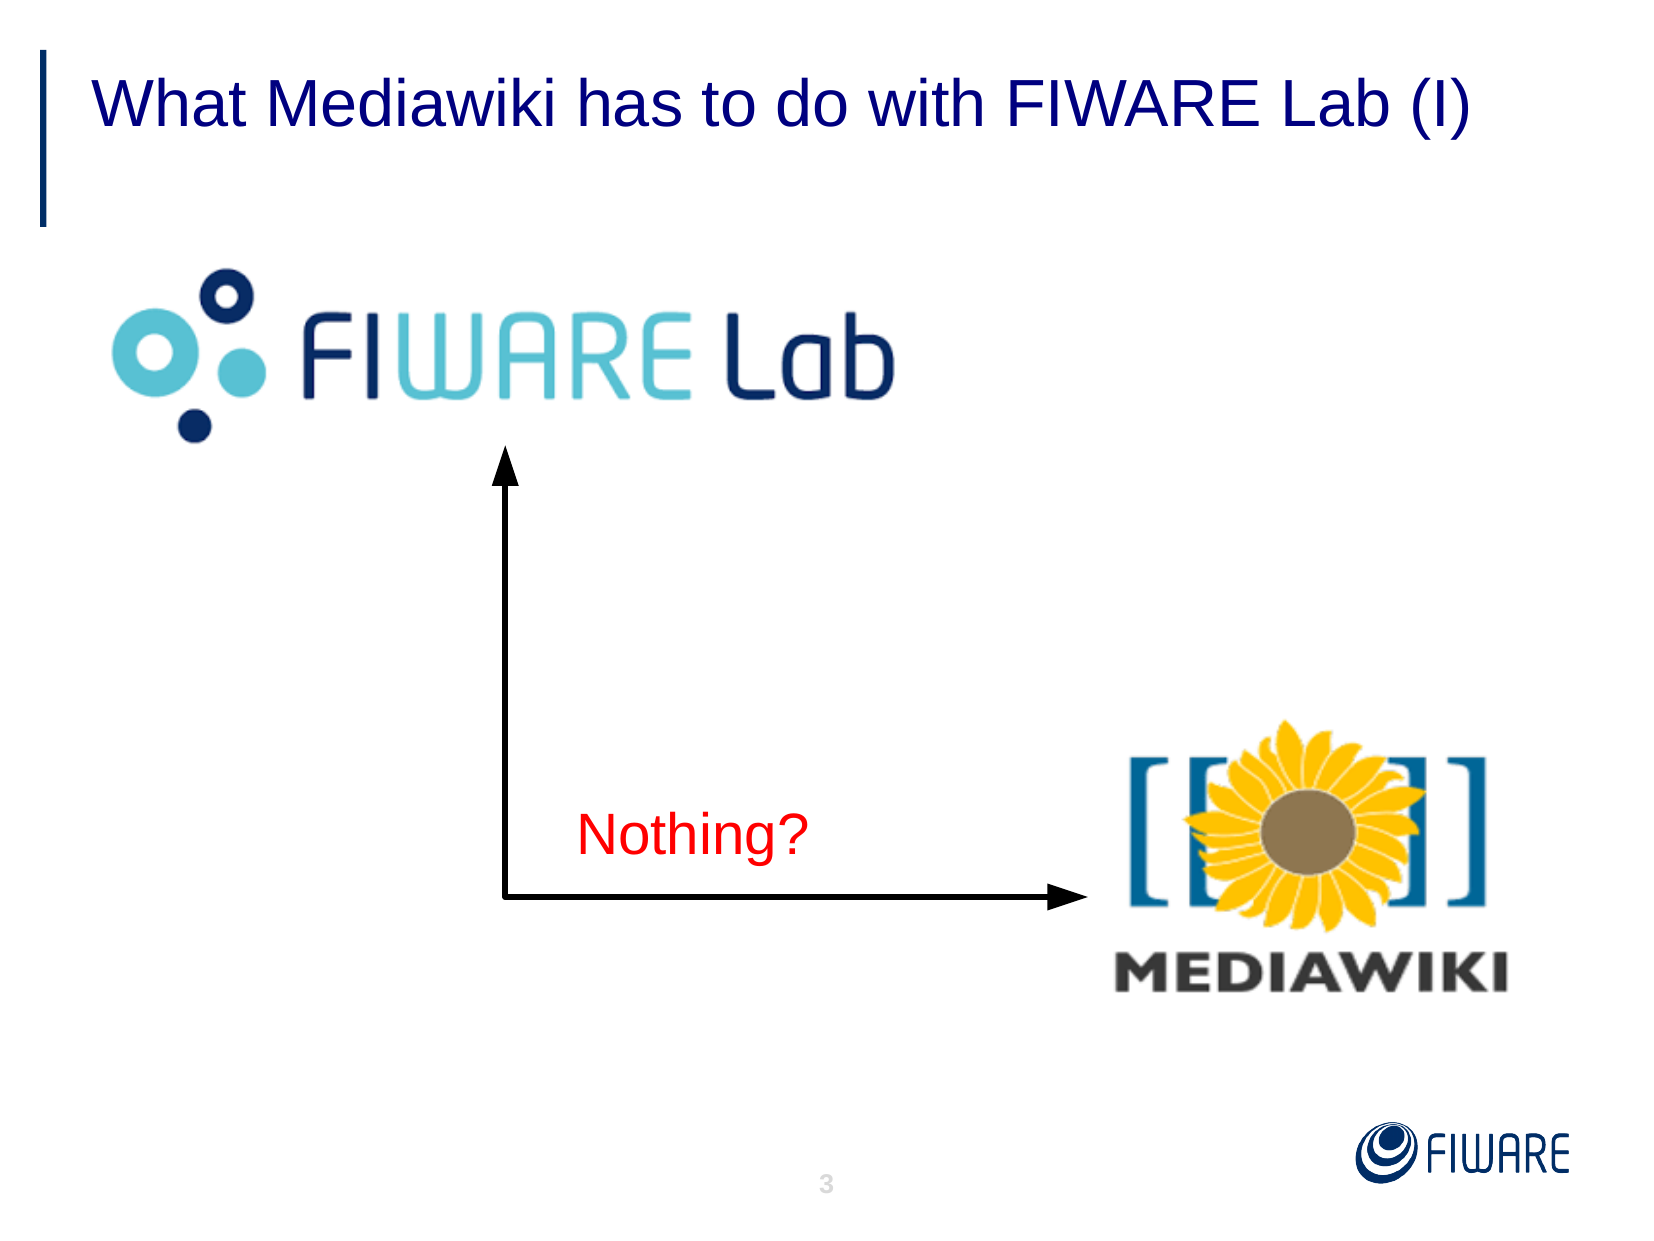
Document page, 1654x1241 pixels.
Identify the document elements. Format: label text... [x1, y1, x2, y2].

text_box Nothing? [561, 794, 840, 926]
picture [1351, 1116, 1575, 1188]
title What Mediawiki has to do with FIWARE Lab (I) [76, 51, 1560, 178]
slide_number [733, 1149, 921, 1216]
picture [86, 265, 924, 446]
picture [1087, 700, 1524, 1094]
